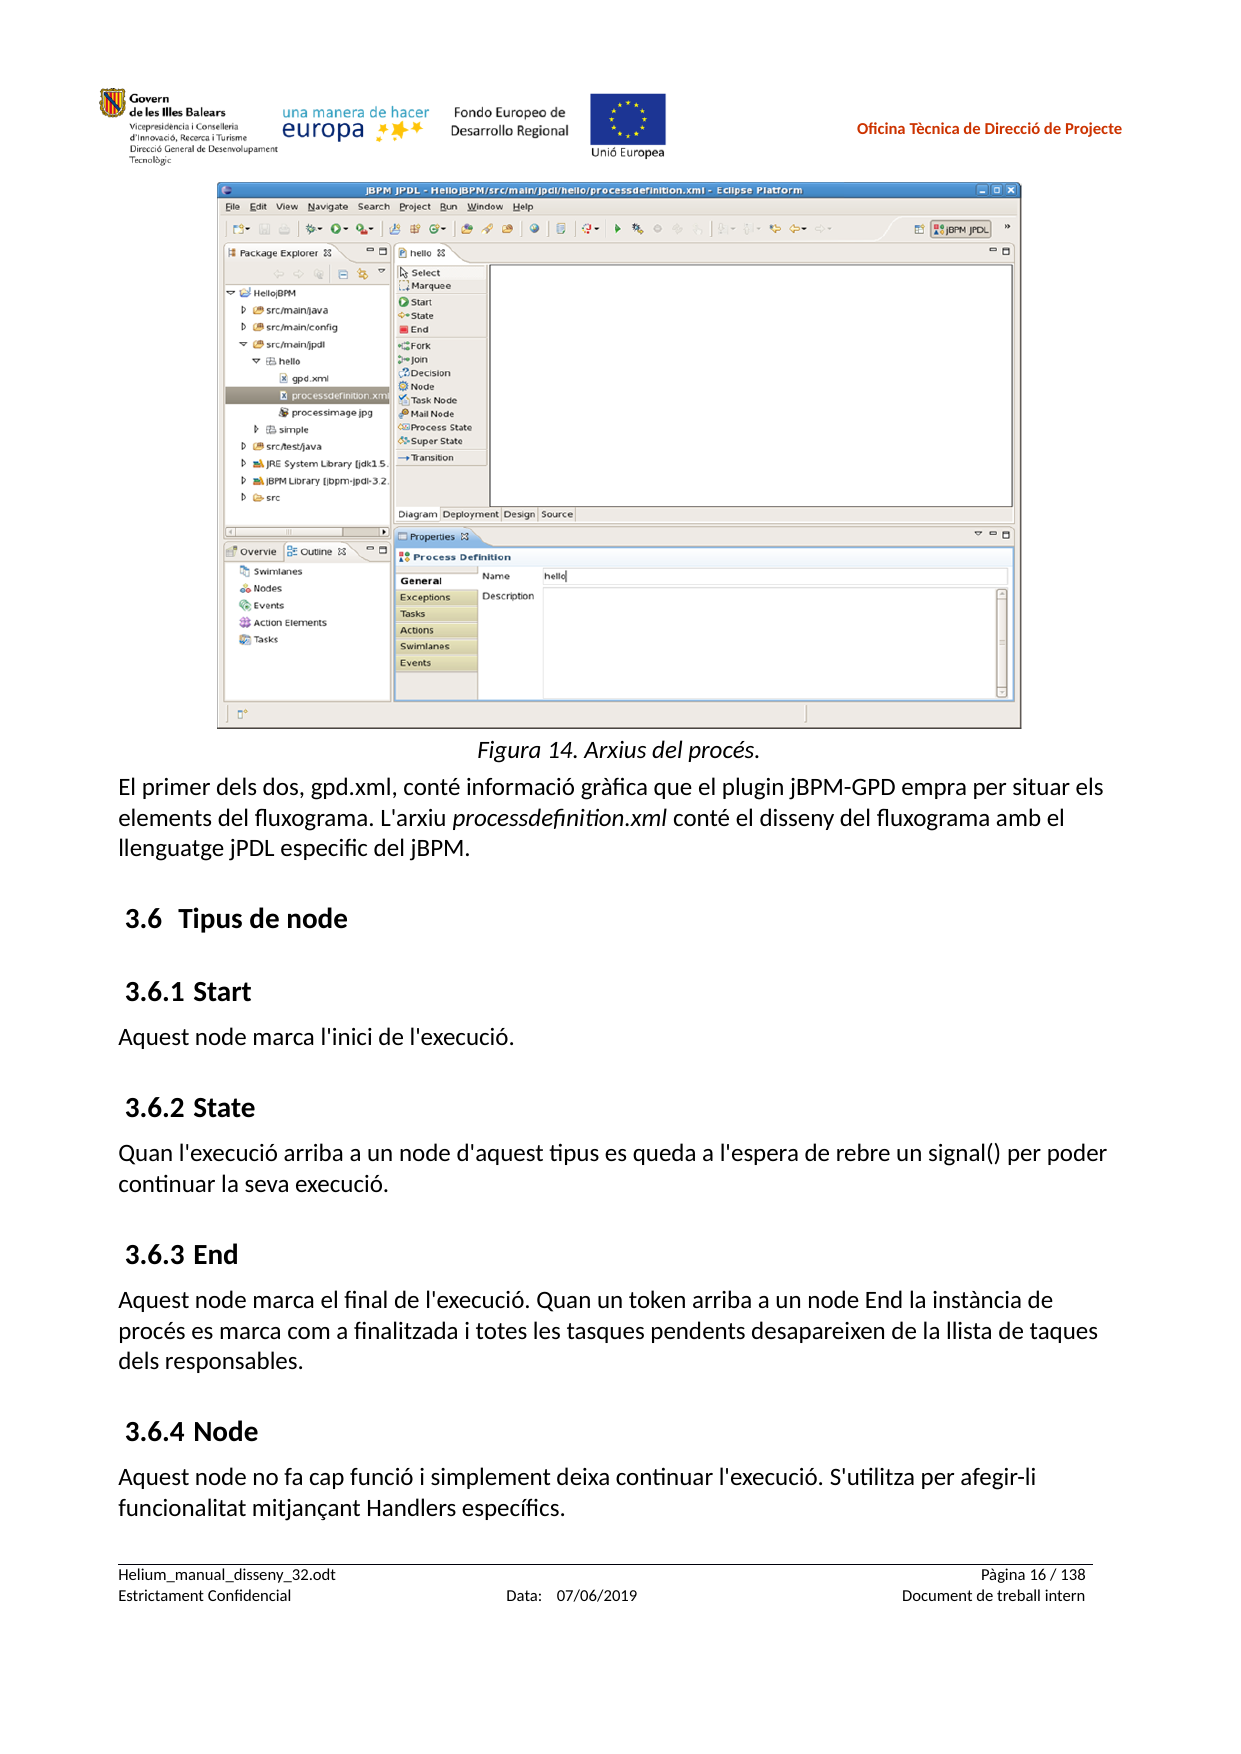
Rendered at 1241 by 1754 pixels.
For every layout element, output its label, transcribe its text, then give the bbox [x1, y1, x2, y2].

subtitle Start [118, 973, 1122, 1009]
subtitle Node [118, 1413, 1122, 1449]
picture [215, 180, 1025, 734]
picture [99, 87, 668, 166]
text Aquest node no fa cap funció i simplement deixa continuar l'execució. S'utilitza per afegir-li funcionalitat mitjançant Handlers específics. [118, 1461, 1122, 1522]
text Aquest node marca el final de l'execució. Quan un token arriba a un node End la instància de procés es marca com a finalitzada i totes les tasques pendents desapareixen de la llista de taques dels responsables. [118, 1284, 1122, 1376]
text Quan l'execució arriba a un node d'aquest tipus es queda a l'espera de rebre un signal() per poder continuar la seva execució. [118, 1138, 1122, 1199]
text Figura 14. Arxius del procés. [175, 734, 1065, 764]
text El primer dels dos, gpd.xml, conté informació gràfica que el plugin jBPM-GPD empra per situar els elements del fluxograma. L'arxiu processdefinition.xml conté el disseny del fluxograma amb el llenguatge jPDL especific del jBPM. [118, 168, 1122, 863]
subtitle End [118, 1236, 1122, 1272]
text Aquest node marca l'inici de l'execució. [118, 1021, 1122, 1052]
subtitle State [118, 1089, 1122, 1125]
subtitle Tipus de node [118, 900, 1122, 936]
